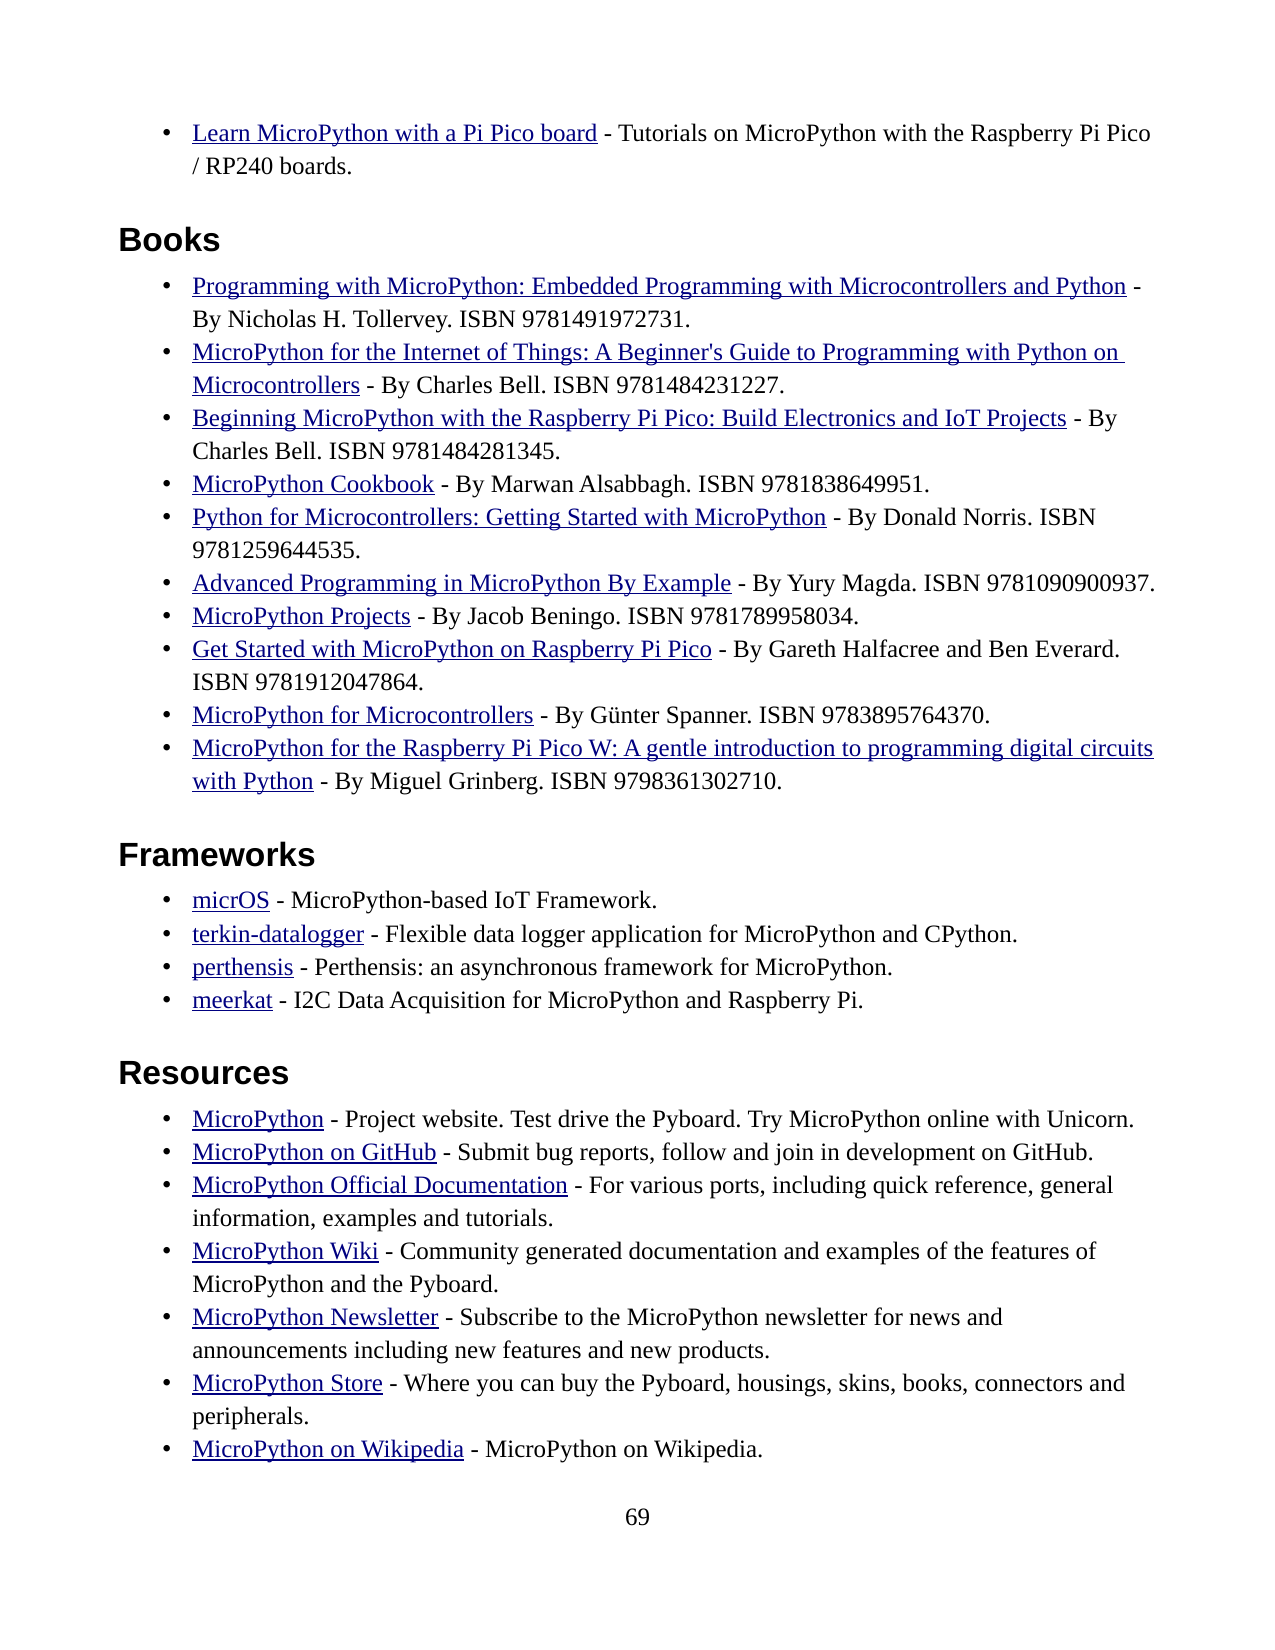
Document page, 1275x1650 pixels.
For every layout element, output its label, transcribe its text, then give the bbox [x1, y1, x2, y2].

list MicroPython Official Documentation - For various ports, including quick reference, general information, examples and tutorials. [162, 1170, 1157, 1232]
list MicroPython - Project website. Test drive the Pyboard. Try MicroPython online with Unicorn. [162, 1104, 1157, 1133]
list MicroPython for Microcontrollers - By Günter Spanner. ISBN 9783895764370. [162, 700, 1157, 729]
list perthensis - Perthensis: an asynchronous framework for MicroPython. [162, 952, 1157, 980]
list MicroPython on GitHub - Submit bug reports, follow and join in development on GitHub. [162, 1137, 1157, 1166]
list Learn MicroPython with a Pi Pico board - Tutorials on MicroPython with the Raspberry Pi Pico / RP240 boards. [162, 118, 1157, 180]
list micrOS - MicroPython-based IoT Framework. [162, 886, 1157, 914]
list Advanced Programming in MicroPython By Example - By Yury Magda. ISBN 9781090900937. [162, 568, 1157, 597]
list MicroPython for the Raspberry Pi Pico W: A gentle introduction to programming digital circuits with Python - By Miguel Grinberg. ISBN 9798361302710. [162, 733, 1157, 795]
list MicroPython Wiki - Community generated documentation and examples of the features of MicroPython and the Pyboard. [162, 1236, 1157, 1298]
list Beginning MicroPython with the Raspberry Pi Pico: Build Electronics and IoT Projects - By Charles Bell. ISBN 9781484281345. [162, 403, 1157, 464]
subtitle Resources [118, 1053, 1157, 1092]
list Get Started with MicroPython on Raspberry Pi Pico - By Gareth Halfacree and Ben Everard. ISBN 9781912047864. [162, 634, 1157, 696]
list Programming with MicroPython: Embedded Programming with Microcontrollers and Python - By Nicholas H. Tollervey. ISBN 9781491972731. [162, 271, 1157, 332]
list meerkat - I2C Data Acquisition for MicroPython and Raspberry Pi. [162, 985, 1157, 1013]
list MicroPython Projects - By Jacob Beningo. ISBN 9781789958034. [162, 601, 1157, 630]
list MicroPython for the Internet of Things: A Beginner's Guide to Programming with Python on Microcontrollers - By Charles Bell. ISBN 9781484231227. [162, 337, 1157, 398]
list MicroPython Store - Where you can buy the Pyboard, housings, skins, books, connectors and peripherals. [162, 1368, 1157, 1430]
list terkin-datalogger - Flexible data logger application for MicroPython and CPython. [162, 919, 1157, 947]
list MicroPython on Wikipedia - MicroPython on Wikipedia. [162, 1434, 1157, 1463]
subtitle Frameworks [118, 834, 1157, 873]
list MicroPython Newsletter - Subscribe to the MicroPython newsletter for news and announcements including new features and new products. [162, 1302, 1157, 1364]
subtitle Books [118, 219, 1157, 258]
list Python for Microcontrollers: Getting Started with MicroPython - By Donald Norris. ISBN 9781259644535. [162, 502, 1157, 564]
list MicroPython Cookbook - By Marwan Alsabbagh. ISBN 9781838649951. [162, 469, 1157, 498]
